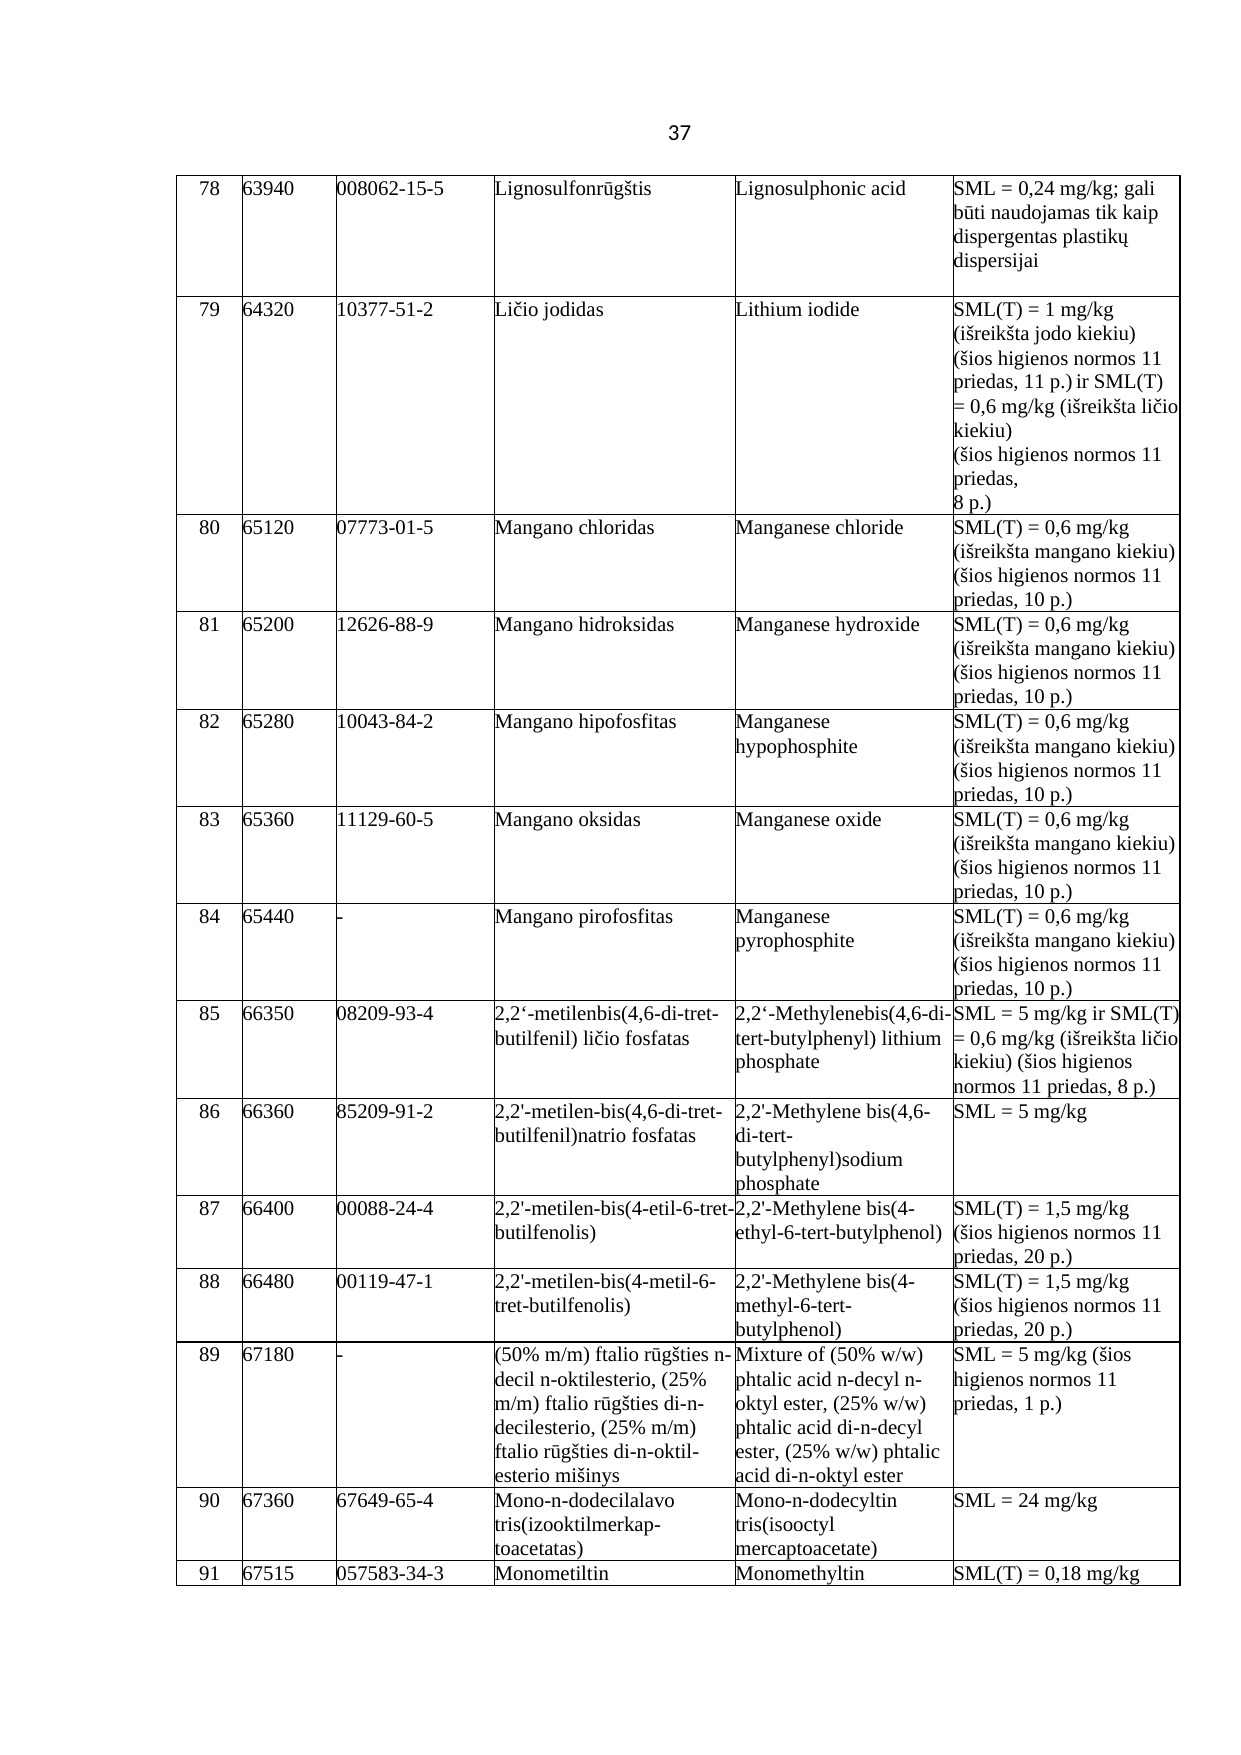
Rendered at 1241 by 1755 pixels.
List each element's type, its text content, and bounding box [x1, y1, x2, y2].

table_cell Manganese chloride [736, 515, 953, 611]
table_cell 2,2'-metilen-bis(4,6-di-tret-butilfenil)natrio fosfatas [495, 1099, 735, 1195]
table_cell 65280 [243, 710, 336, 806]
table_cell 07773-01-5 [337, 515, 494, 611]
table_cell SML(T) = 0,18 mg/kg [954, 1561, 1179, 1585]
table_cell (50% m/m) ftalio rūgšties n-decil n-oktilesterio, (25% m/m) ftalio rūgšties di-n-decilesterio, (25% m/m) ftalio rūgšties di-n-oktil- esterio mišinys [495, 1343, 735, 1487]
table_cell SML(T) = 1 mg/kg (išreikšta jodo kiekiu) (šios higienos normos 11 priedas, 11 p.) ir SML(T) = 0,6 mg/kg (išreikšta ličio kiekiu) (šios higienos normos 11 priedas, 8 p.) [954, 297, 1179, 514]
table_cell 80 [177, 515, 242, 611]
table_cell Manganese hydroxide [736, 612, 953, 708]
table_cell SML(T) = 0,6 mg/kg (išreikšta mangano kiekiu) (šios higienos normos 11 priedas, 10 p.) [954, 612, 1179, 708]
table_cell 91 [177, 1561, 242, 1585]
table_cell 67515 [243, 1561, 336, 1585]
table_cell 63940 [243, 176, 336, 296]
table_cell 85209-91-2 [337, 1099, 494, 1195]
table_cell 10377-51-2 [337, 297, 494, 514]
table_cell 2,2'-Methylene bis(4-methyl-6-tert-butylphenol) [736, 1269, 953, 1341]
table_cell Monomethyltin [736, 1561, 953, 1585]
table_cell 82 [177, 710, 242, 806]
table_cell Mangano pirofosfitas [495, 904, 735, 1000]
table_cell 2,2'-Methylene bis(4-ethyl-6-tert-butylphenol) [736, 1196, 953, 1268]
table_cell 79 [177, 297, 242, 514]
table_cell 10043-84-2 [337, 710, 494, 806]
table_cell Lignosulphonic acid [736, 176, 953, 296]
table_cell Lithium iodide [736, 297, 953, 514]
table_cell SML(T) = 0,6 mg/kg (išreikšta mangano kiekiu) (šios higienos normos 11 priedas, 10 p.) [954, 807, 1179, 903]
table_cell Ličio jodidas [495, 297, 735, 514]
table_cell 11129-60-5 [337, 807, 494, 903]
table_cell 66350 [243, 1001, 336, 1098]
table_cell Manganese oxide [736, 807, 953, 903]
table_cell 2,2'-metilen-bis(4-metil-6-tret-butilfenolis) [495, 1269, 735, 1341]
table_cell 89 [177, 1343, 242, 1487]
table_cell SML(T) = 1,5 mg/kg (šios higienos normos 11 priedas, 20 p.) [954, 1196, 1179, 1268]
table_cell 057583-34-3 [337, 1561, 494, 1585]
table_cell SML = 5 mg/kg [954, 1099, 1179, 1195]
table_cell 88 [177, 1269, 242, 1341]
table_cell Mangano hidroksidas [495, 612, 735, 708]
table_cell 12626-88-9 [337, 612, 494, 708]
table_cell 2,2‘-metilenbis(4,6-di-tret-butilfenil) ličio fosfatas [495, 1001, 735, 1098]
table_cell 83 [177, 807, 242, 903]
table_cell Mangano hipofosfitas [495, 710, 735, 806]
table_cell 67649-65-4 [337, 1488, 494, 1560]
table_cell - [337, 904, 494, 1000]
table_cell 08209-93-4 [337, 1001, 494, 1098]
table_cell Mangano oksidas [495, 807, 735, 903]
table_cell 84 [177, 904, 242, 1000]
table_cell Monometiltin [495, 1561, 735, 1585]
table_cell Mono-n-dodecyltin tris(isooctyl mercaptoacetate) [736, 1488, 953, 1560]
table_cell 78 [177, 176, 242, 296]
table_cell 65200 [243, 612, 336, 708]
table_cell 2,2'-Methylene bis(4,6-di-tert-butylphenyl)sodium phosphate [736, 1099, 953, 1195]
table_cell 87 [177, 1196, 242, 1268]
table_cell SML(T) = 0,6 mg/kg (išreikšta mangano kiekiu) (šios higienos normos 11 priedas, 10 p.) [954, 515, 1179, 611]
table_cell Manganese hypophosphite [736, 710, 953, 806]
table_cell 66400 [243, 1196, 336, 1268]
table_cell 65120 [243, 515, 336, 611]
table_cell 2,2'-metilen-bis(4-etil-6-tret-butilfenolis) [495, 1196, 735, 1268]
table_cell SML(T) = 1,5 mg/kg (šios higienos normos 11 priedas, 20 p.) [954, 1269, 1179, 1341]
table_cell 90 [177, 1488, 242, 1560]
table_cell 85 [177, 1001, 242, 1098]
table_cell SML = 5 mg/kg (šios higienos normos 11 priedas, 1 p.) [954, 1343, 1179, 1487]
table_cell SML = 24 mg/kg [954, 1488, 1179, 1560]
table_cell Lignosulfonrūgštis [495, 176, 735, 296]
table_cell SML(T) = 0,6 mg/kg (išreikšta mangano kiekiu) (šios higienos normos 11 priedas, 10 p.) [954, 904, 1179, 1000]
table_cell 66480 [243, 1269, 336, 1341]
table_cell 00119-47-1 [337, 1269, 494, 1341]
table_cell 65440 [243, 904, 336, 1000]
table_cell 2,2‘-Methylenebis(4,6-di-tert-butylphenyl) lithium phosphate [736, 1001, 953, 1098]
table_cell 86 [177, 1099, 242, 1195]
table_cell Mangano chloridas [495, 515, 735, 611]
table_cell SML = 5 mg/kg ir SML(T) = 0,6 mg/kg (išreikšta ličio kiekiu) (šios higienos normos 11 priedas, 8 p.) [954, 1001, 1179, 1098]
table_cell 67360 [243, 1488, 336, 1560]
table_cell 00088-24-4 [337, 1196, 494, 1268]
table_cell SML(T) = 0,6 mg/kg (išreikšta mangano kiekiu) (šios higienos normos 11 priedas, 10 p.) [954, 710, 1179, 806]
table_cell - [337, 1343, 494, 1487]
table_cell 64320 [243, 297, 336, 514]
table_cell Mono-n-dodecilalavo tris(izooktilmerkap-toacetatas) [495, 1488, 735, 1560]
table_cell 67180 [243, 1343, 336, 1487]
table_cell 66360 [243, 1099, 336, 1195]
table_cell 65360 [243, 807, 336, 903]
table_cell Manganese pyrophosphite [736, 904, 953, 1000]
table_cell 008062-15-5 [337, 176, 494, 296]
table_cell Mixture of (50% w/w) phtalic acid n-decyl n-oktyl ester, (25% w/w) phtalic acid di-n-decyl ester, (25% w/w) phtalic acid di-n-oktyl ester [736, 1343, 953, 1487]
table_cell 81 [177, 612, 242, 708]
table_cell SML = 0,24 mg/kg; gali būti naudojamas tik kaip dispergentas plastikų dispersijai [954, 176, 1179, 296]
